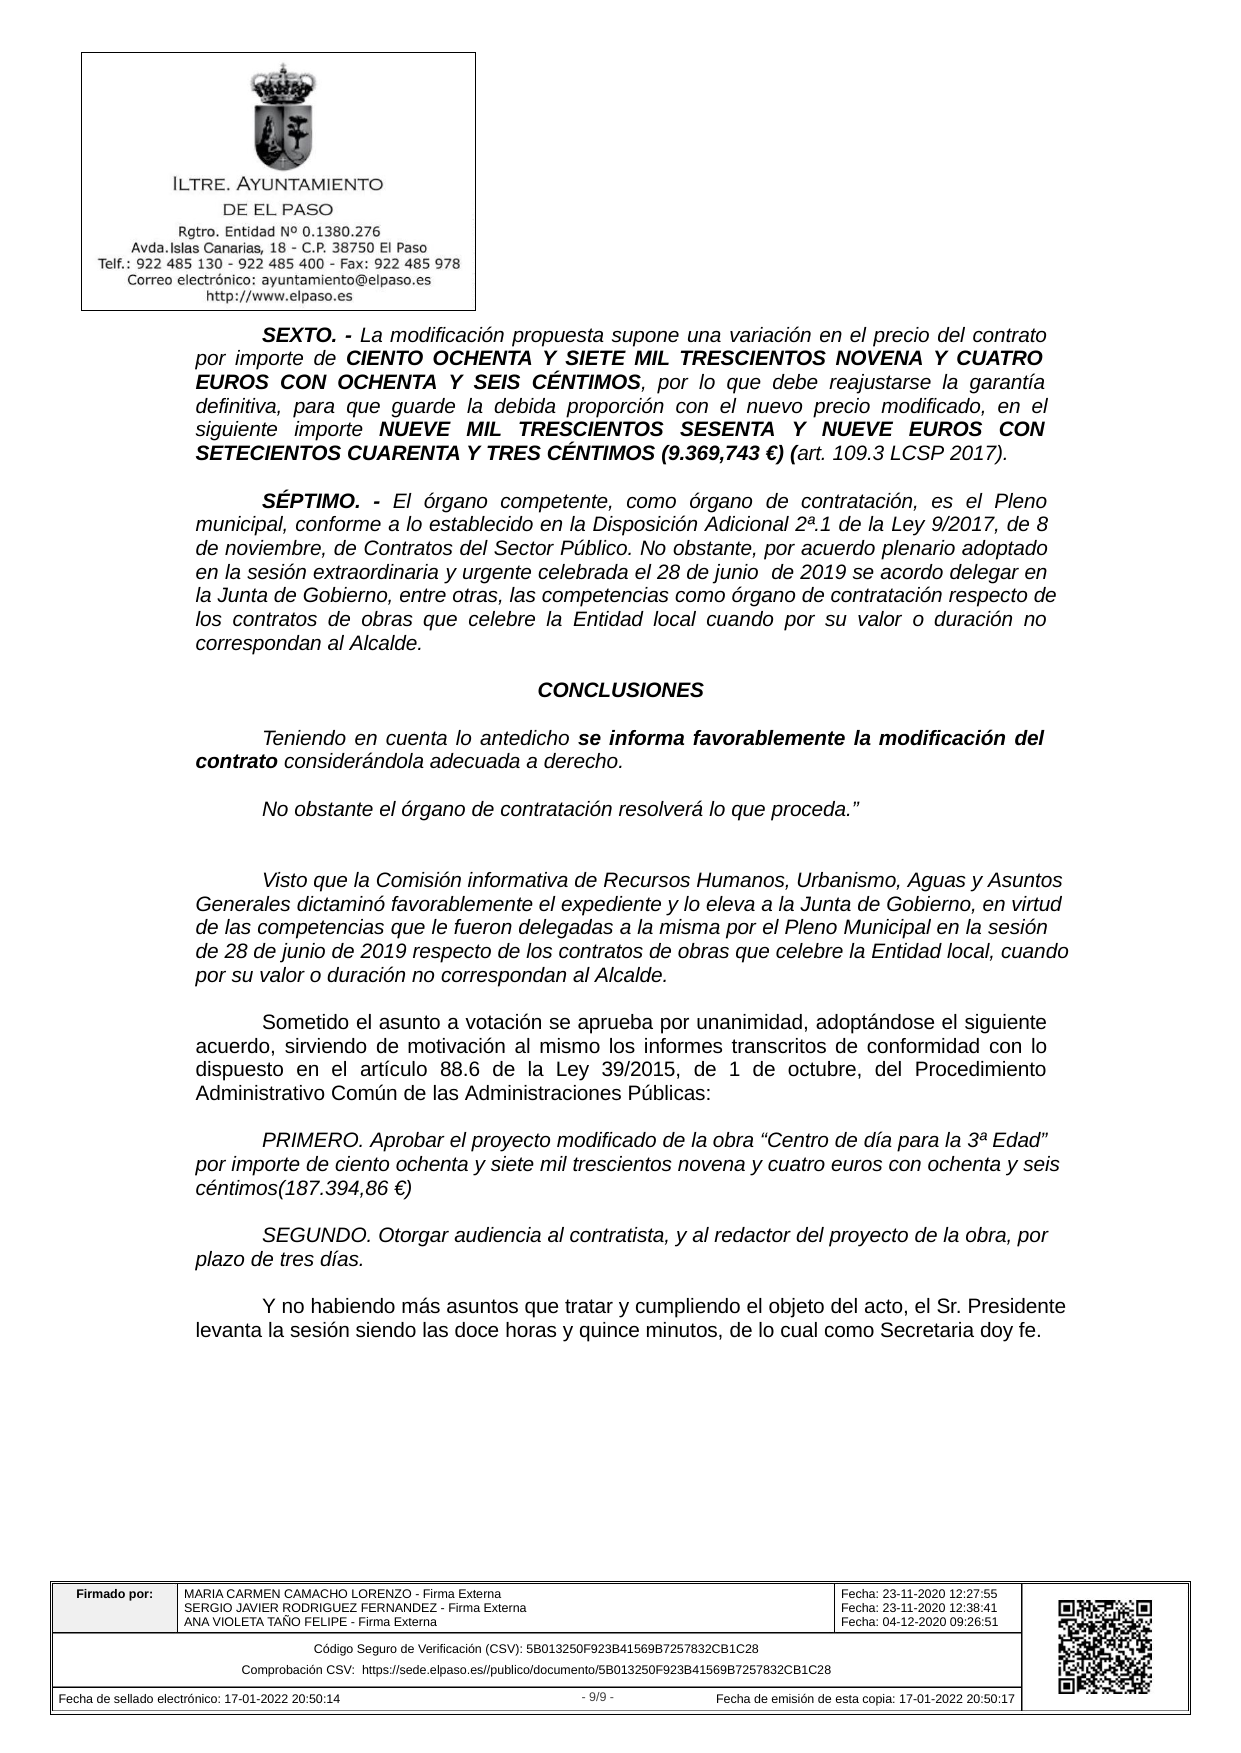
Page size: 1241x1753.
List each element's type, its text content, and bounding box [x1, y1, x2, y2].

text correspondan al Alcalde. [195, 632, 1070, 655]
text Generales dictaminó favorablemente el expediente y lo eleva a la Junta de Gobierno, en virtud [195, 892, 1070, 916]
text plazo de tres días. [195, 1248, 1070, 1271]
text EUROS CON OCHENTA Y SEIS CÉNTIMOS, por lo que debe reajustarse la garantía [195, 371, 1070, 394]
text definitiva, para que guarde la debida proporción con el nuevo precio modificado, en el [195, 395, 1070, 418]
text por su valor o duración no correspondan al Alcalde. [195, 964, 1070, 987]
text dispuesto en el artículo 88.6 de la Ley 39/2015, de 1 de octubre, del Procedimiento [195, 1058, 1070, 1081]
text de noviembre, de Contratos del Sector Público. No obstante, por acuerdo plenario adoptado [195, 537, 1070, 560]
text Fecha de emisión de esta copia: 17-01-2022 20:50:17 [716, 1692, 1040, 1706]
text SEXTO. - La modificación propuesta supone una variación en el precio del contrato [262, 324, 1070, 347]
text Y no habiendo más asuntos que tratar y cumpliendo el objeto del acto, el Sr. Presidente [262, 1295, 1070, 1318]
text contrato considerándola adecuada a derecho. [195, 750, 1070, 773]
text por importe de CIENTO OCHENTA Y SIETE MIL TRESCIENTOS NOVENA Y CUATRO [195, 347, 1070, 370]
text por importe de ciento ochenta y siete mil trescientos novena y cuatro euros con ochenta y seis [195, 1153, 1069, 1176]
text No obstante el órgano de contratación resolverá lo que proceda.” [262, 798, 882, 821]
text ANA VIOLETA TAÑO FELIPE - Firma Externa [184, 1615, 553, 1629]
text PRIMERO. Aprobar el proyecto modificado de la obra “Centro de día para la 3ª Edad” [262, 1129, 1069, 1153]
text los contratos de obras que celebre la Entidad local cuando por su valor o duración no [195, 608, 1070, 631]
text acuerdo, sirviendo de motivación al mismo los informes transcritos de conformidad con lo [195, 1034, 1070, 1058]
picture [82, 53, 475, 310]
text Fecha de sellado electrónico: 17-01-2022 20:50:14 [58, 1692, 365, 1706]
text Administrativo Común de las Administraciones Públicas: [195, 1082, 1070, 1105]
text Visto que la Comisión informativa de Recursos Humanos, Urbanismo, Aguas y Asuntos [262, 869, 1070, 892]
text MARIA CARMEN CAMACHO LORENZO - Firma Externa [184, 1587, 553, 1601]
text Fecha: 04-12-2020 09:26:51 [841, 1615, 1022, 1629]
text siguiente importe NUEVE MIL TRESCIENTOS SESENTA Y NUEVE EUROS CON [195, 418, 1070, 442]
text levanta la sesión siendo las doce horas y quince minutos, de lo cual como Secretaria doy fe. [195, 1319, 1070, 1342]
text Fecha: 23-11-2020 12:27:55 [841, 1587, 1022, 1601]
text Sometido el asunto a votación se aprueba por unanimidad, adoptándose el siguiente [262, 1011, 1070, 1034]
text SERGIO JAVIER RODRIGUEZ FERNANDEZ - Firma Externa [184, 1601, 553, 1615]
text Teniendo en cuenta lo antedicho se informa favorablemente la modificación del [262, 727, 1070, 750]
text céntimos(187.394,86 €) [195, 1177, 1069, 1200]
text SEGUNDO. Otorgar audiencia al contratista, y al redactor del proyecto de la obra, por [262, 1224, 1070, 1247]
text - 9/9 - [581, 1691, 633, 1705]
text de las competencias que le fueron delegadas a la misma por el Pleno Municipal en la sesión [195, 916, 1070, 939]
text Código Seguro de Verificación (CSV): 5B013250F923B41569B7257832CB1C28 [314, 1642, 857, 1656]
text SETECIENTOS CUARENTA Y TRES CÉNTIMOS (9.369,743 €) (art. 109.3 LCSP 2017). [195, 442, 1070, 465]
picture [51, 1582, 1190, 1714]
text la Junta de Gobierno, entre otras, las competencias como órgano de contratación respecto de [195, 584, 1070, 607]
text en la sesión extraordinaria y urgente celebrada el 28 de junio de 2019 se acordo delegar en [195, 561, 1070, 584]
text CONCLUSIONES [537, 679, 729, 702]
text SÉPTIMO. - El órgano competente, como órgano de contratación, es el Pleno [262, 489, 1070, 513]
text Firmado por: [76, 1587, 172, 1601]
text Fecha: 23-11-2020 12:38:41 [841, 1601, 1022, 1615]
text de 28 de junio de 2019 respecto de los contratos de obras que celebre la Entidad local, cuando [195, 940, 1070, 963]
text municipal, conforme a lo establecido en la Disposición Adicional 2ª.1 de la Ley 9/2017, de 8 [195, 513, 1070, 536]
text Comprobación CSV: https://sede.elpaso.es//publico/documento/5B013250F923B41569B7257832CB1C28 [241, 1663, 857, 1677]
